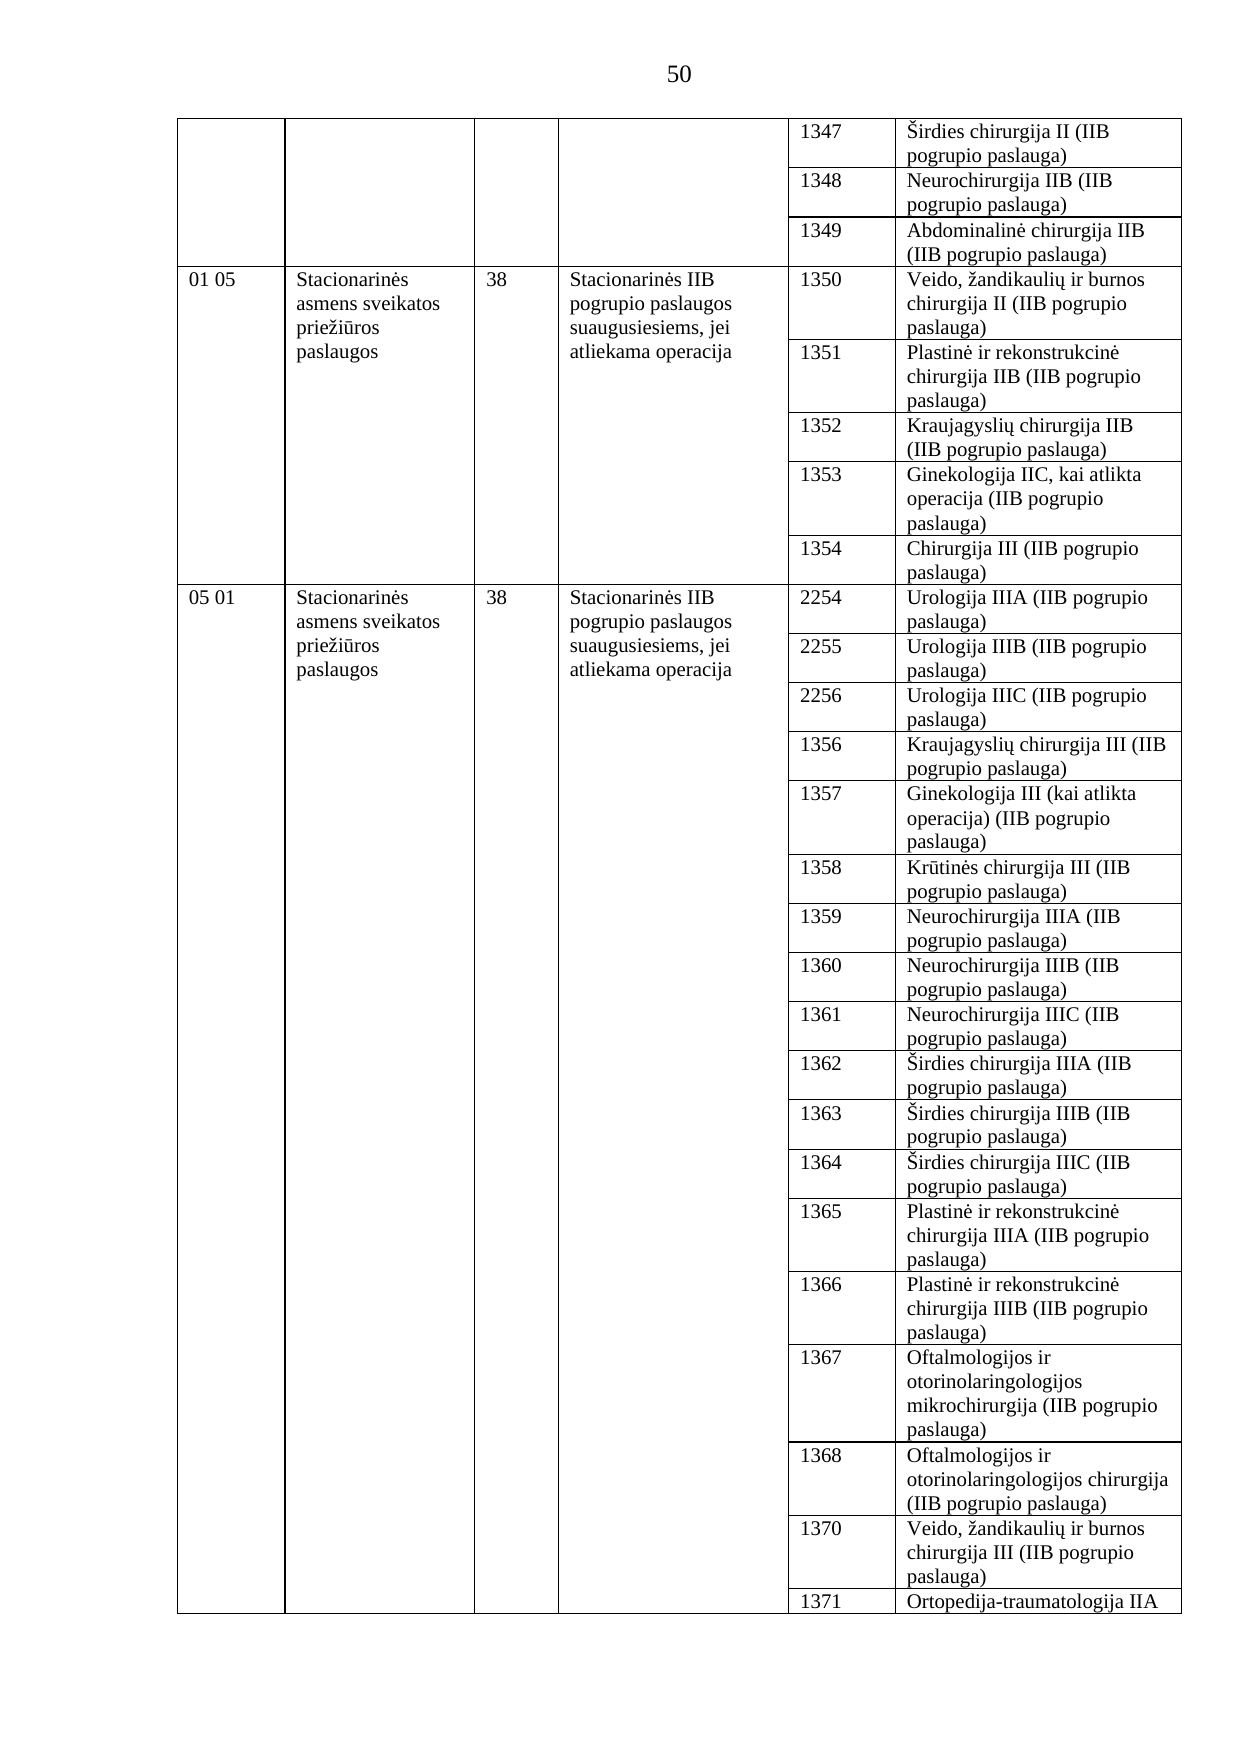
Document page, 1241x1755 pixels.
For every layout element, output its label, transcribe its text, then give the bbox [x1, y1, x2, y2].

table_cell Krūtinės chirurgija III (IIB pogrupio paslauga) [896, 855, 1181, 903]
table_cell Širdies chirurgija IIIB (IIB pogrupio paslauga) [896, 1100, 1181, 1148]
table_cell Neurochirurgija IIIC (IIB pogrupio paslauga) [896, 1002, 1181, 1050]
table_cell 2256 [789, 683, 895, 731]
table_cell 2254 [789, 585, 895, 633]
table_cell 1368 [789, 1443, 895, 1515]
table_cell Stacionarinės IIB pogrupio paslaugos suaugusiesiems, jei atliekama operacija [559, 585, 788, 1613]
table_cell Stacionarinės asmens sveikatos priežiūros paslaugos [286, 585, 474, 1613]
table_cell 1357 [789, 781, 895, 853]
table_cell 1371 [789, 1589, 895, 1613]
table_cell 1347 [789, 119, 895, 167]
table_cell Urologija IIIC (IIB pogrupio paslauga) [896, 683, 1181, 731]
table_cell 1356 [789, 732, 895, 780]
table_cell Ortopedija-traumatologija IIA [896, 1589, 1181, 1613]
table_cell Urologija IIIB (IIB pogrupio paslauga) [896, 634, 1181, 682]
table_cell 1358 [789, 855, 895, 903]
table_cell 1364 [789, 1150, 895, 1198]
table_cell Abdominalinė chirurgija IIB (IIB pogrupio paslauga) [896, 218, 1181, 266]
table_cell 1354 [789, 536, 895, 584]
table_cell 05 01 [178, 585, 284, 1613]
table_cell 1360 [789, 953, 895, 1001]
table_cell 38 [475, 267, 558, 584]
table_cell 01 05 [178, 267, 284, 584]
table_cell 1361 [789, 1002, 895, 1050]
table_cell Oftalmologijos ir otorinolaringologijos chirurgija (IIB pogrupio paslauga) [896, 1443, 1181, 1515]
table_cell Oftalmologijos ir otorinolaringologijos mikrochirurgija (IIB pogrupio paslauga) [896, 1345, 1181, 1441]
table_cell Kraujagyslių chirurgija III (IIB pogrupio paslauga) [896, 732, 1181, 780]
table_cell Neurochirurgija IIIA (IIB pogrupio paslauga) [896, 904, 1181, 952]
table_cell 1365 [789, 1199, 895, 1271]
table_cell 1370 [789, 1516, 895, 1588]
table_cell 2255 [789, 634, 895, 682]
table_cell [475, 119, 558, 266]
table_cell Ginekologija IIC, kai atlikta operacija (IIB pogrupio paslauga) [896, 462, 1181, 534]
table_cell Plastinė ir rekonstrukcinė chirurgija IIIB (IIB pogrupio paslauga) [896, 1272, 1181, 1344]
table_cell Ginekologija III (kai atlikta operacija) (IIB pogrupio paslauga) [896, 781, 1181, 853]
table_cell 1353 [789, 462, 895, 534]
table_cell Neurochirurgija IIB (IIB pogrupio paslauga) [896, 168, 1181, 216]
table_cell 1363 [789, 1100, 895, 1148]
table_cell Veido, žandikaulių ir burnos chirurgija III (IIB pogrupio paslauga) [896, 1516, 1181, 1588]
table_cell Urologija IIIA (IIB pogrupio paslauga) [896, 585, 1181, 633]
table_cell 1362 [789, 1051, 895, 1099]
table_cell 1367 [789, 1345, 895, 1441]
table_cell Kraujagyslių chirurgija IIB (IIB pogrupio paslauga) [896, 413, 1181, 461]
table_cell Plastinė ir rekonstrukcinė chirurgija IIB (IIB pogrupio paslauga) [896, 340, 1181, 412]
table_cell Stacionarinės IIB pogrupio paslaugos suaugusiesiems, jei atliekama operacija [559, 267, 788, 584]
table_cell [286, 119, 474, 266]
table_cell Stacionarinės asmens sveikatos priežiūros paslaugos [286, 267, 474, 584]
table_cell 1349 [789, 218, 895, 266]
table_cell 38 [475, 585, 558, 1613]
table_cell Širdies chirurgija II (IIB pogrupio paslauga) [896, 119, 1181, 167]
table_cell Veido, žandikaulių ir burnos chirurgija II (IIB pogrupio paslauga) [896, 267, 1181, 339]
table_cell 1352 [789, 413, 895, 461]
table_cell Širdies chirurgija IIIA (IIB pogrupio paslauga) [896, 1051, 1181, 1099]
table_cell Neurochirurgija IIIB (IIB pogrupio paslauga) [896, 953, 1181, 1001]
table_cell Širdies chirurgija IIIC (IIB pogrupio paslauga) [896, 1150, 1181, 1198]
table_cell 1348 [789, 168, 895, 216]
table_cell Plastinė ir rekonstrukcinė chirurgija IIIA (IIB pogrupio paslauga) [896, 1199, 1181, 1271]
table_cell 1350 [789, 267, 895, 339]
table_cell [559, 119, 788, 266]
table_cell 1366 [789, 1272, 895, 1344]
table_cell 1359 [789, 904, 895, 952]
table_cell [178, 119, 284, 266]
table_cell 1351 [789, 340, 895, 412]
table_cell Chirurgija III (IIB pogrupio paslauga) [896, 536, 1181, 584]
